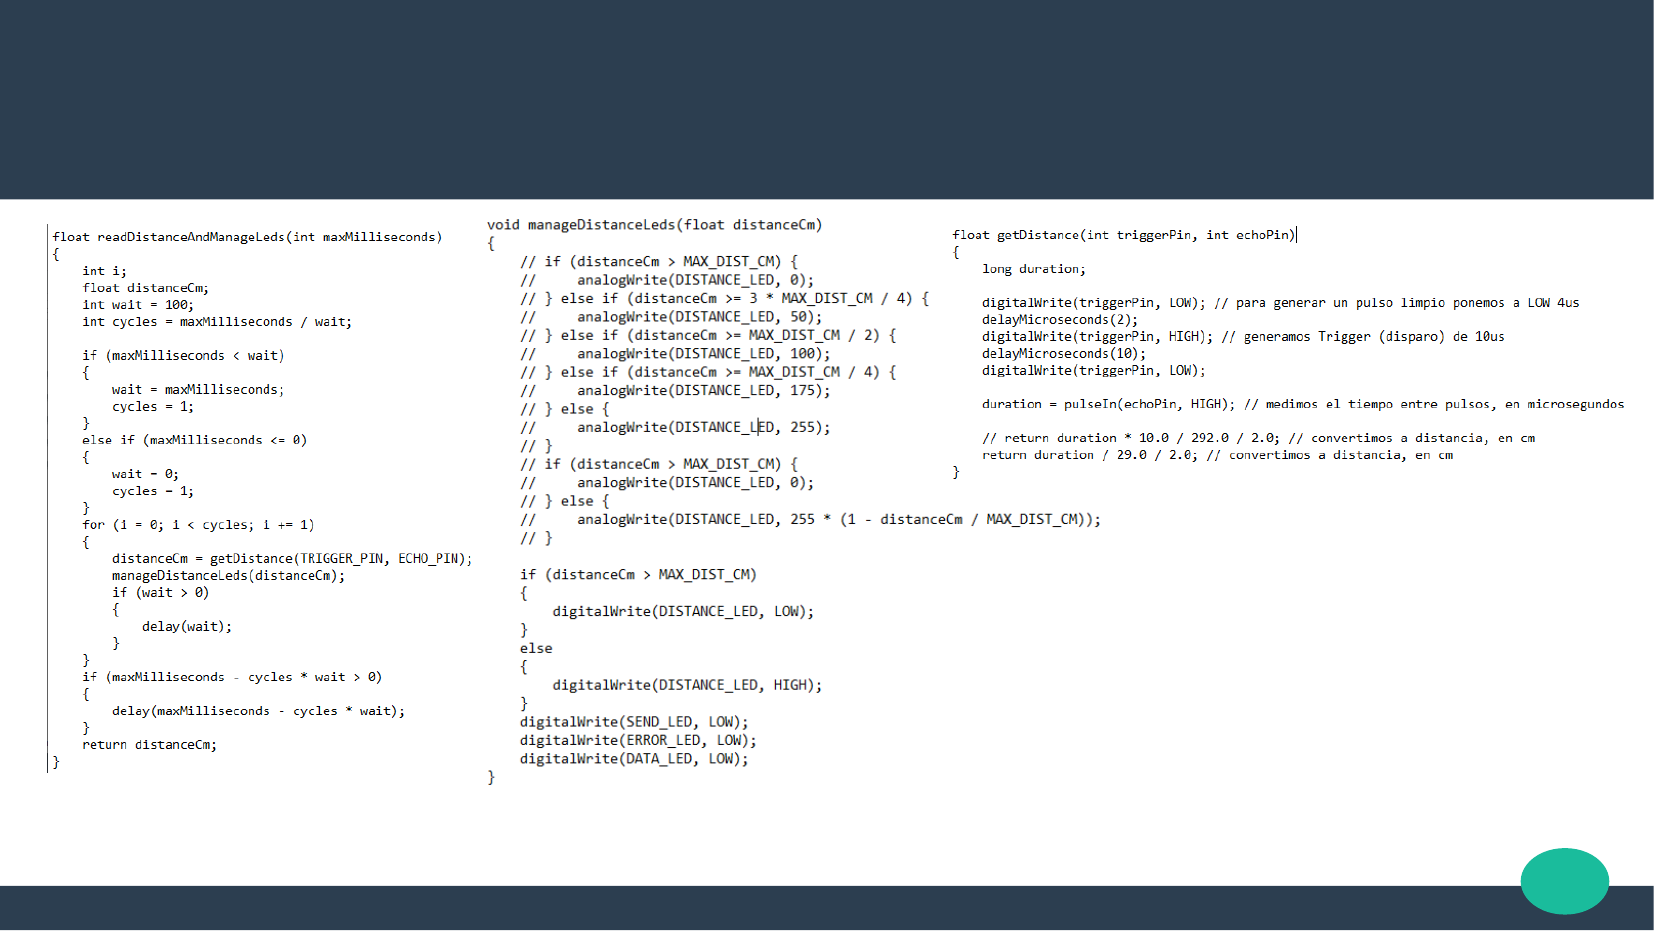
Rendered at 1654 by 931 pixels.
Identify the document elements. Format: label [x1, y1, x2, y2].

picture [47, 212, 1642, 791]
